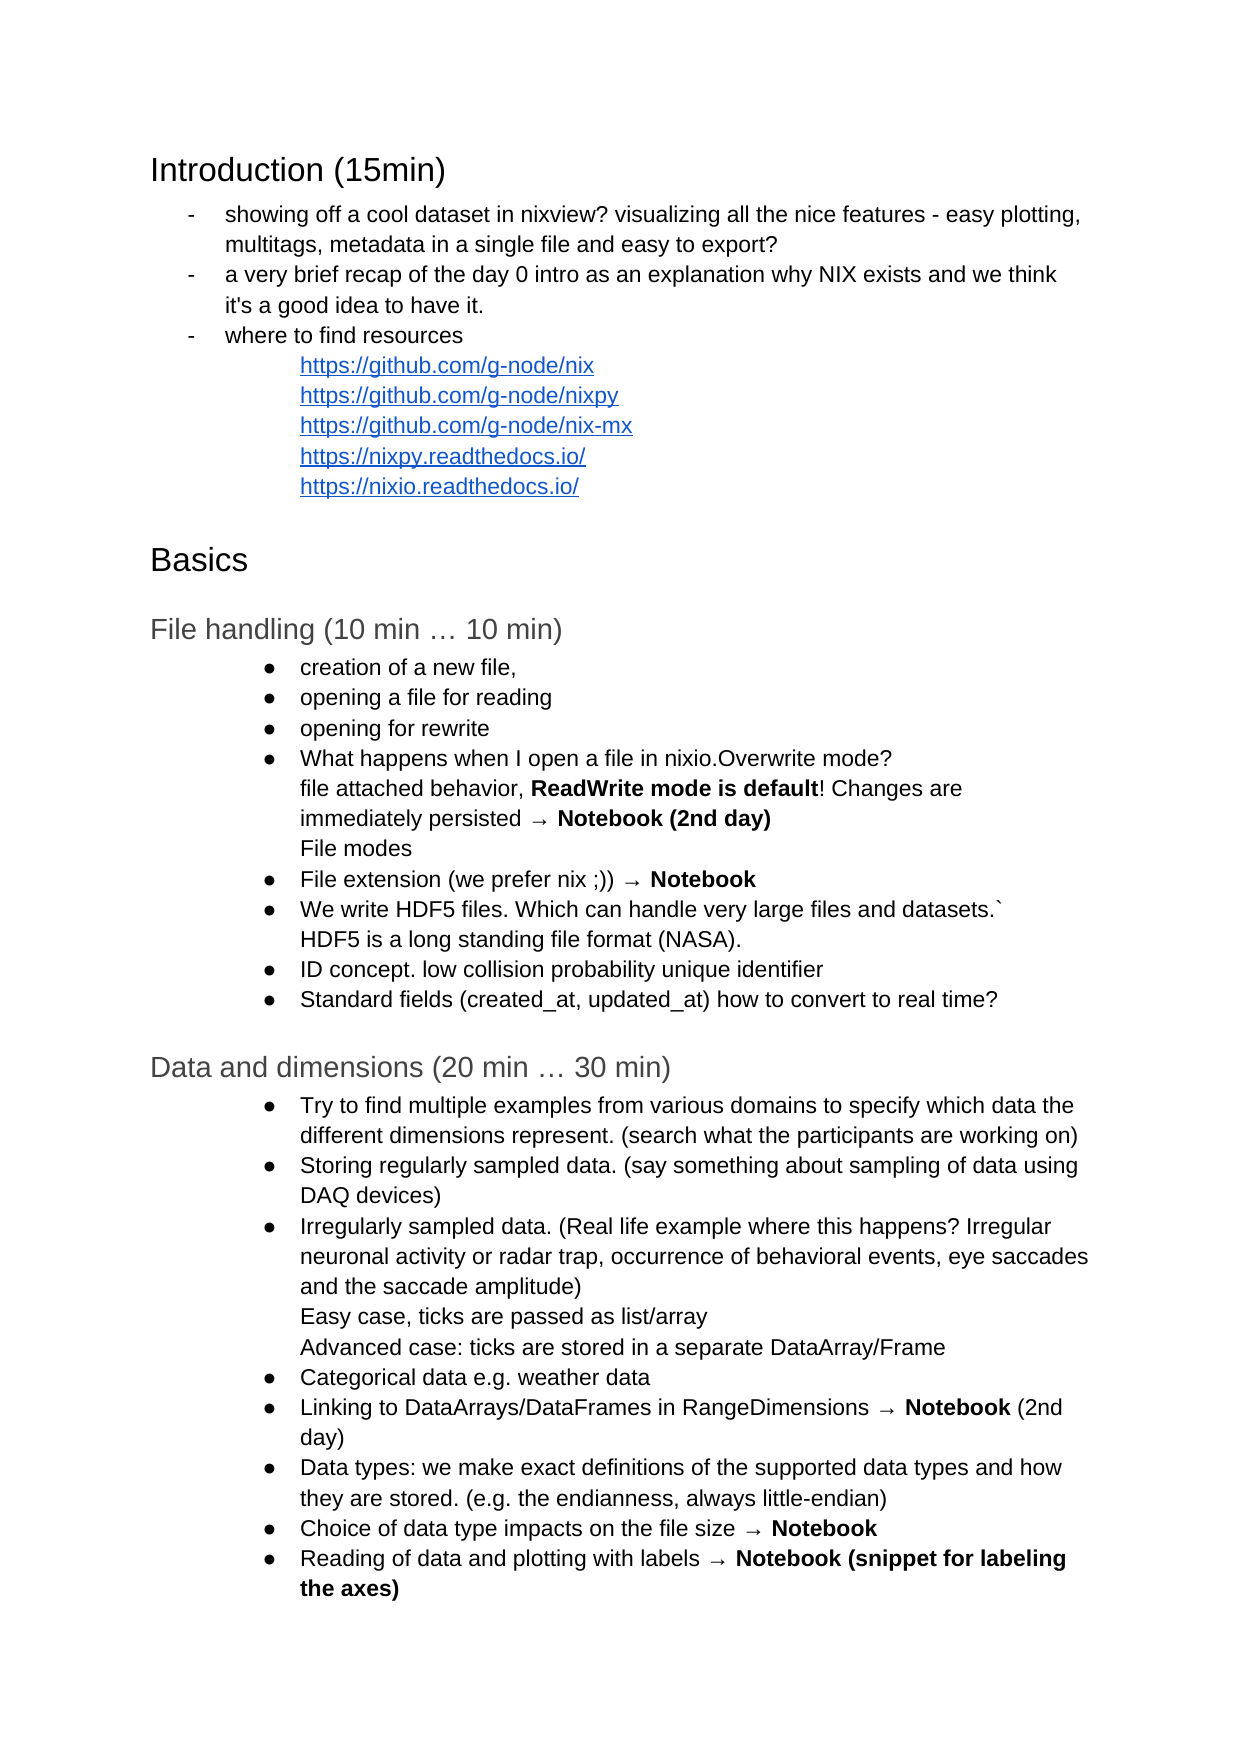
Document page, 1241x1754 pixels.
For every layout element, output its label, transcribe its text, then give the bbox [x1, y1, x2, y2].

list Try to find multiple examples from various domains to specify which data the different dimensions represent. (search what the participants are working on) [262, 1092, 1090, 1148]
list Reading of data and plotting with labels → Notebook (snippet for labeling the axes) [262, 1545, 1090, 1602]
list We write HDF5 files. Which can handle very large files and datasets.` HDF5 is a long standing file format (NASA). [262, 896, 1090, 952]
list Storing regularly sampled data. (say something about sampling of data using DAQ devices) [262, 1152, 1090, 1209]
list Standard fields (created_at, updated_at) how to convert to real time? [262, 986, 1090, 1013]
list showing off a cool dataset in nixview? visualizing all the nice features - easy plotting, multitags, metadata in a single file and easy to export? [187, 201, 1090, 257]
text https://nixpy.readthedocs.io/ https://nixio.readthedocs.io/ [225, 443, 1090, 499]
list File extension (we prefer nix ;)) → Notebook [262, 866, 1090, 892]
list ID concept. low collision probability unique identifier [262, 956, 1090, 983]
subtitle Basics [150, 541, 1090, 579]
list opening a file for reading [262, 684, 1090, 711]
text https://github.com/g-node/nix-mx [300, 412, 1090, 439]
subtitle Introduction (15min) [150, 150, 1090, 188]
text https://github.com/g-node/nixpy [225, 382, 1090, 408]
list opening for rewrite [262, 714, 1090, 741]
list creation of a new file, [262, 654, 1090, 681]
list Choice of data type impacts on the file size → Notebook [262, 1515, 1090, 1541]
list where to find resources [187, 322, 1090, 348]
list Irregularly sampled data. (Real life example where this happens? Irregular neuronal activity or radar trap, occurrence of behavioral events, eye saccades and the saccade amplitude) Easy case, ticks are passed as list/array Advanced case: ticks are stored in a separate DataArray/Frame [262, 1213, 1090, 1360]
list Linking to DataArrays/DataFrames in RangeDimensions → Notebook (2nd day) [262, 1394, 1090, 1451]
list a very brief recap of the day 0 intro as an explanation why NIX exists and we think it's a good idea to have it. [187, 261, 1090, 318]
list What happens when I open a file in nixio.Overwrite mode? file attached behavior, ReadWrite mode is default! Changes are immediately persisted → Notebook (2nd day) File modes [262, 745, 1090, 862]
subtitle File handling (10 min … 10 min) [150, 612, 1090, 646]
text https://github.com/g-node/nix [225, 352, 1090, 378]
list Categorical data e.g. weather data [262, 1364, 1090, 1390]
list Data types: we make exact definitions of the supported data types and how they are stored. (e.g. the endianness, always little-endian) [262, 1454, 1090, 1511]
subtitle Data and dimensions (20 min … 30 min) [150, 1050, 1090, 1083]
